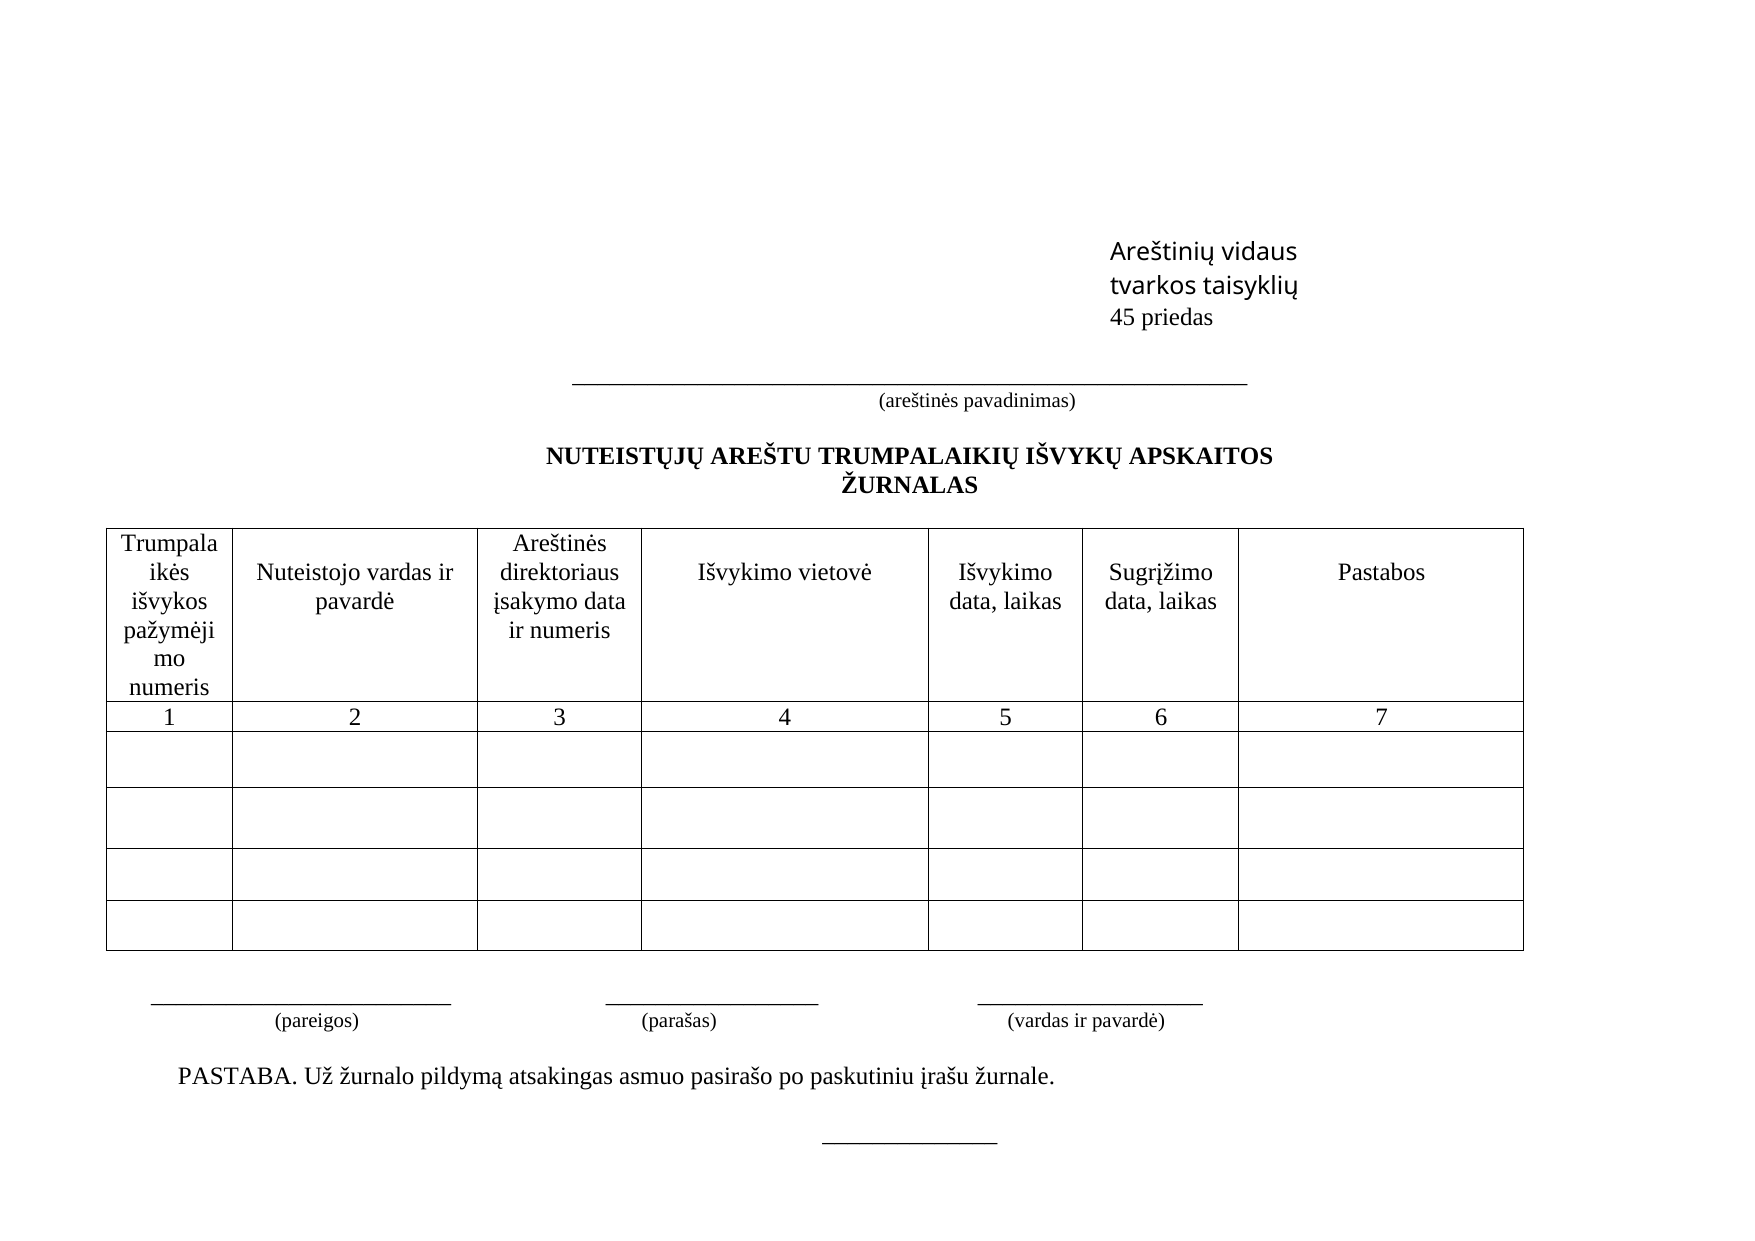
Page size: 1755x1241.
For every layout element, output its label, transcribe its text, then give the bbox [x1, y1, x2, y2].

table_cell [642, 732, 928, 787]
table_header Išvykimo vietovė [642, 529, 928, 701]
table_header Areštinės direktoriaus įsakymo data ir numeris [478, 529, 641, 701]
table_cell 4 [642, 702, 928, 731]
table_cell 7 [1239, 702, 1523, 731]
text ______________________________________________________ [106, 359, 1713, 388]
text NUTEISTŲJŲ AREŠTU TRUMPALAIKIŲ IŠVYKŲ APSKAITOS [106, 441, 1713, 470]
table_cell 1 [107, 702, 232, 731]
table_cell 6 [1083, 702, 1238, 731]
table_cell [478, 788, 641, 847]
table_cell [1239, 901, 1523, 949]
table_cell [1239, 732, 1523, 787]
table_cell 2 [233, 702, 477, 731]
table_cell [233, 732, 477, 787]
table_cell [233, 901, 477, 949]
table_header Nuteistojo vardas ir pavardė [233, 529, 477, 701]
table_cell [1083, 732, 1238, 787]
table_cell [107, 732, 232, 787]
text (pareigos) (parašas) (vardas ir pavardė) [106, 1008, 1713, 1032]
table_cell [929, 732, 1082, 787]
table_cell [107, 901, 232, 949]
table_cell [107, 788, 232, 847]
text Areštinių vidaus [106, 234, 1713, 268]
table_cell [1083, 849, 1238, 899]
table_header Sugrįžimo data, laikas [1083, 529, 1238, 701]
text ________________________ _________________ __________________ [106, 979, 1713, 1008]
table_cell [233, 849, 477, 899]
table_cell [233, 788, 477, 847]
table_header Išvykimo data, laikas [929, 529, 1082, 701]
table_cell [642, 901, 928, 949]
text PASTABA. Už žurnalo pildymą atsakingas asmuo pasirašo po paskutiniu įrašu žurnale. [106, 1061, 1713, 1089]
table_header Trumpalaikės išvykos pažymėjimo numeris [107, 529, 232, 701]
table_header Pastabos [1239, 529, 1523, 701]
table_cell [1239, 788, 1523, 847]
table_cell [107, 849, 232, 899]
table_cell [478, 901, 641, 949]
text ŽURNALAS [106, 470, 1713, 499]
table_cell [1083, 788, 1238, 847]
text ______________ [106, 1118, 1713, 1147]
text 45 priedas [106, 302, 1713, 331]
table_cell [929, 788, 1082, 847]
table_cell [1239, 849, 1523, 899]
table_cell 3 [478, 702, 641, 731]
table_cell [642, 788, 928, 847]
text (areštinės pavadinimas) [106, 388, 1713, 412]
table_cell [642, 849, 928, 899]
table_cell [929, 849, 1082, 899]
table_cell [929, 901, 1082, 949]
text tvarkos taisyklių [106, 268, 1713, 302]
table_cell 5 [929, 702, 1082, 731]
table_cell [1083, 901, 1238, 949]
table_cell [478, 849, 641, 899]
table_cell [478, 732, 641, 787]
